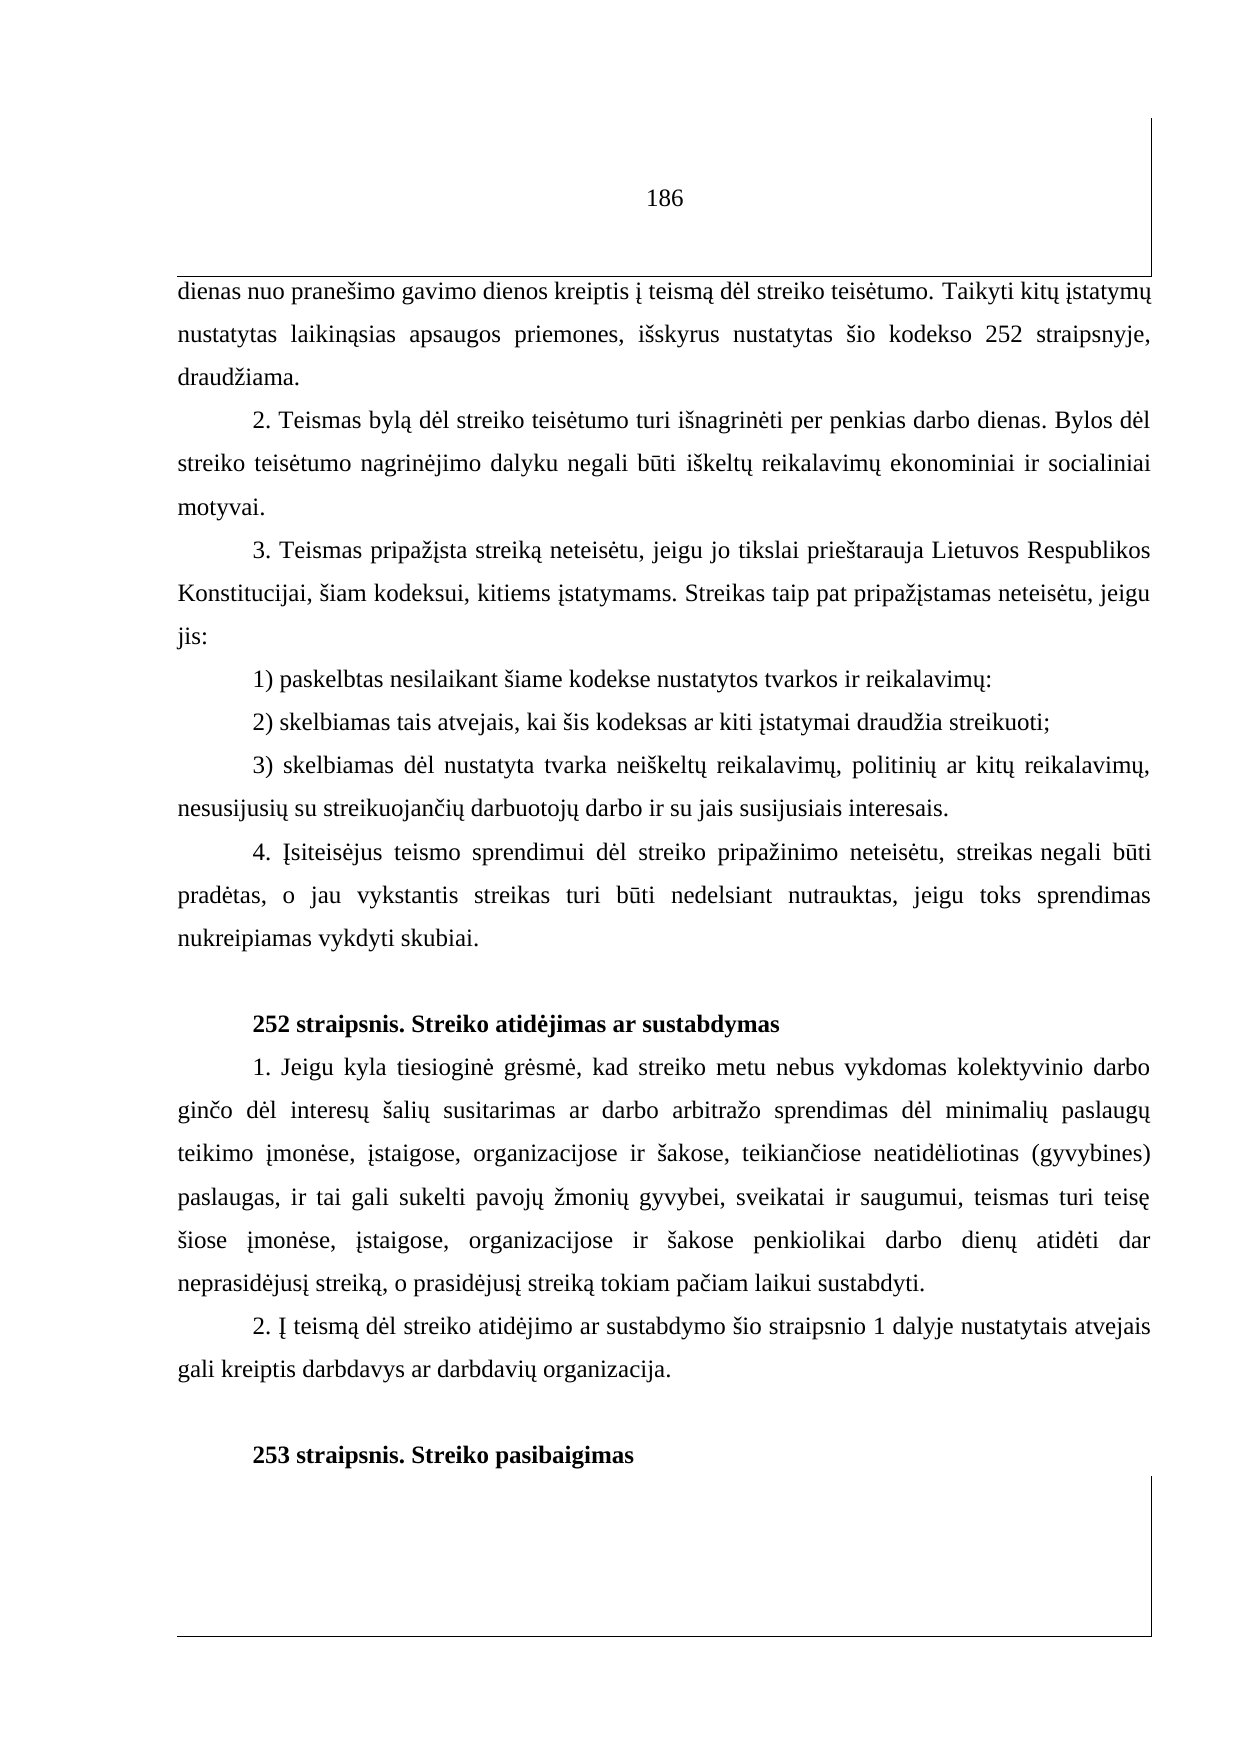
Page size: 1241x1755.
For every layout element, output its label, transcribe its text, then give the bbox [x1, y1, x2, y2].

text 1) paskelbtas nesilaikant šiame kodekse nustatytos tvarkos ir reikalavimų: [177, 664, 1152, 693]
text 2. Į teismą dėl streiko atidėjimo ar sustabdymo šio straipsnio 1 dalyje nustatytais atvejais gali kreiptis darbdavys ar darbdavių organizacija. [177, 1311, 1152, 1383]
text 3. Teismas pripažįsta streiką neteisėtu, jeigu jo tikslai prieštarauja Lietuvos Respublikos Konstitucijai, šiam kodeksui, kitiems įstatymams. Streikas taip pat pripažįstamas neteisėtu, jeigu jis: [177, 535, 1152, 650]
subtitle 252 straipsnis. Streiko atidėjimas ar sustabdymas [177, 1009, 1152, 1038]
text 2) skelbiamas tais atvejais, kai šis kodeksas ar kiti įstatymai draudžia streikuoti; [177, 707, 1152, 736]
subtitle 253 straipsnis. Streiko pasibaigimas [177, 1440, 1152, 1469]
text 4. Įsiteisėjus teismo sprendimui dėl streiko pripažinimo neteisėtu, streikas negali būti pradėtas, o jau vykstantis streikas turi būti nedelsiant nutrauktas, jeigu toks sprendimas nukreipiamas vykdyti skubiai. [177, 837, 1152, 952]
text dienas nuo pranešimo gavimo dienos kreiptis į teismą dėl streiko teisėtumo. Taikyti kitų įstatymų nustatytas laikinąsias apsaugos priemones, išskyrus nustatytas šio kodekso 252 straipsnyje, draudžiama. [177, 276, 1152, 391]
text 3) skelbiamas dėl nustatyta tvarka neiškeltų reikalavimų, politinių ar kitų reikalavimų, nesusijusių su streikuojančių darbuotojų darbo ir su jais susijusiais interesais. [177, 750, 1152, 822]
text 2. Teismas bylą dėl streiko teisėtumo turi išnagrinėti per penkias darbo dienas. Bylos dėl streiko teisėtumo nagrinėjimo dalyku negali būti iškeltų reikalavimų ekonominiai ir socialiniai motyvai. [177, 405, 1152, 520]
text 1. Jeigu kyla tiesioginė grėsmė, kad streiko metu nebus vykdomas kolektyvinio darbo ginčo dėl interesų šalių susitarimas ar darbo arbitražo sprendimas dėl minimalių paslaugų teikimo įmonėse, įstaigose, organizacijose ir šakose, teikiančiose neatidėliotinas (gyvybines) paslaugas, ir tai gali sukelti pavojų žmonių gyvybei, sveikatai ir saugumui, teismas turi teisę šiose įmonėse, įstaigose, organizacijose ir šakose penkiolikai darbo dienų atidėti dar neprasidėjusį streiką, o prasidėjusį streiką tokiam pačiam laikui sustabdyti. [177, 1052, 1152, 1297]
